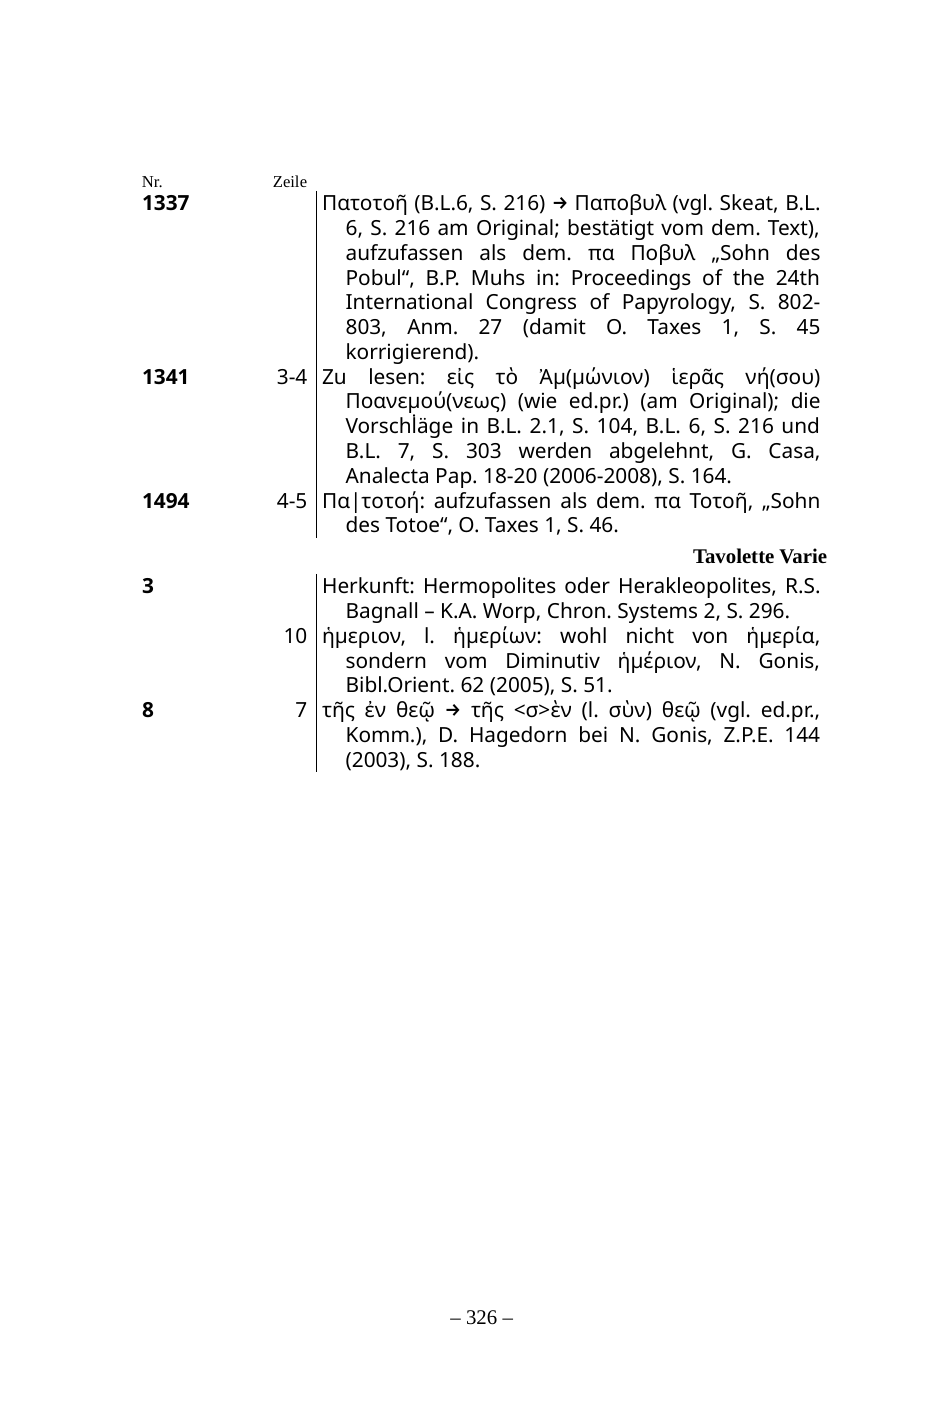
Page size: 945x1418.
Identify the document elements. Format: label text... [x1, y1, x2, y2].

table_cell 1337 [136, 191, 224, 364]
table_header 3 [136, 574, 316, 623]
table_cell [224, 191, 316, 364]
table_cell Πα|τοτοή: aufzufassen als dem. πα Τοτοῆ, „Sohn des Totoe“, O. Taxes 1, S. 46. [317, 488, 827, 538]
table_cell 10 [224, 624, 316, 698]
table_cell Πατοτοῆ (B.L.6, S. 216) → Παποβυλ (vgl. Skeat, B.L. 6, S. 216 am Original; bestätigt vom dem. Text), aufzufassen als dem. πα Ποβυλ „Sohn des Pobul“, B.P. Muhs in: Proceedings of the 24th International Congress of Papyrology, S. 802-803, Anm. 27 (damit O. Taxes 1, S. 45 korrigierend). [317, 191, 827, 364]
table_cell τῆς ἐν θεῷ → τῆς <σ>ὲν (l. σὺν) θεῷ (vgl. ed.pr., Komm.), D. Hagedorn bei N. Gonis, Z.P.E. 144 (2003), S. 188. [317, 698, 827, 772]
table_cell [136, 624, 224, 698]
table_cell 4-5 [224, 488, 316, 538]
subtitle Tavolette Varie [136, 544, 827, 568]
table_cell 1341 [136, 364, 224, 488]
table_cell 8 [136, 698, 224, 772]
table_cell Ζu lesen: εἰς τὸ Ἀμ(μώνιον) ἱερᾶς νή(σου) Ποανεμ̣ού(νεως) (wie ed.pr.) (am Original); die Vorschläge in B.L. 2.1, S. 104, Β.L. 6, S. 216 und B.L. 7, S. 303 werden abgelehnt, G. Casa, Analecta Pap. 18-20 (2006-2008), S. 164. [317, 364, 827, 488]
table_cell 7 [224, 698, 316, 772]
table_header Herkunft: Hermopolites oder Herakleopolites, R.S. Bagnall – K.A. Worp, Chron. Systems 2, S. 296. [317, 574, 827, 623]
table_cell 3-4 [224, 364, 316, 488]
table_cell 1494 [136, 488, 224, 538]
table_cell ἡμεριον, l. ἡμερίων: wohl nicht von ἡμερία, sondern vom Diminutiv ἡμέριον, N. Gonis, Bibl.Orient. 62 (2005), S. 51. [317, 624, 827, 698]
